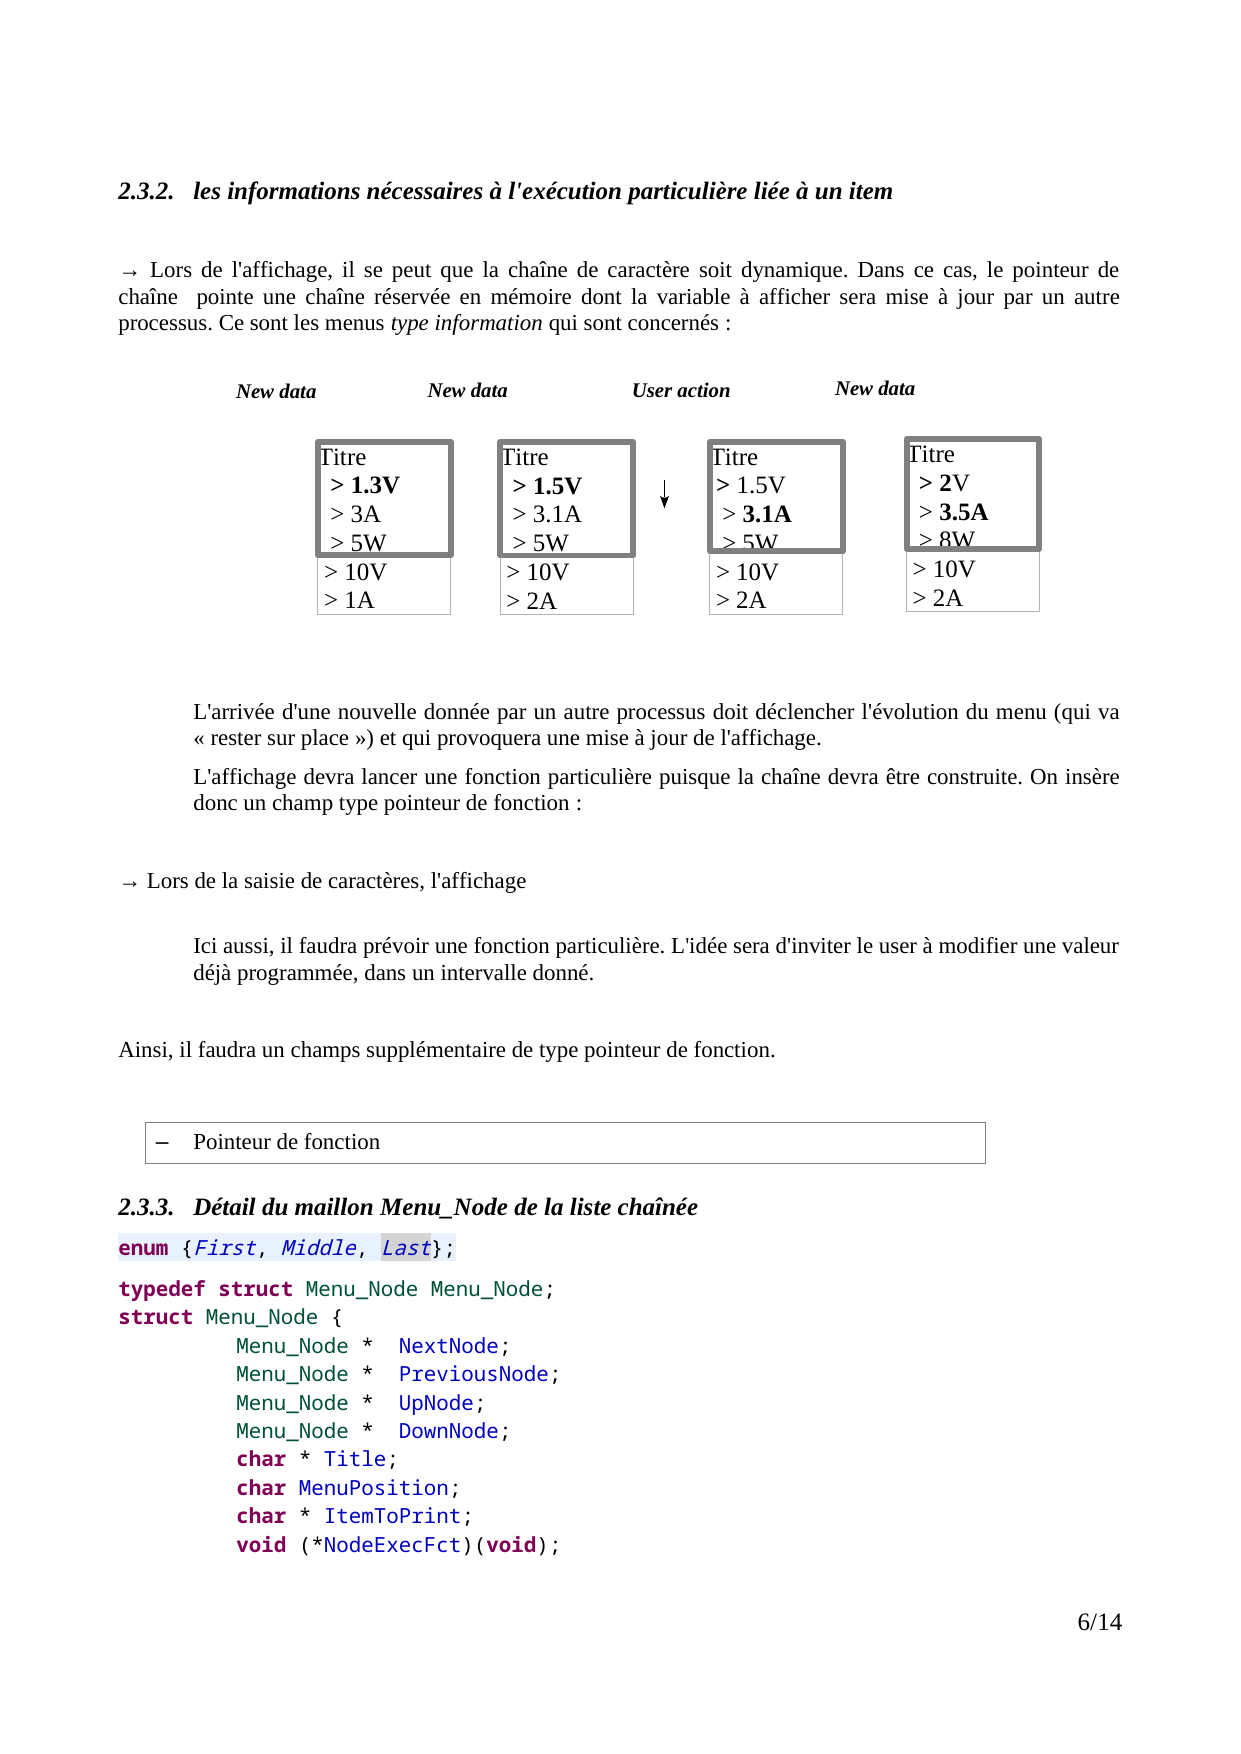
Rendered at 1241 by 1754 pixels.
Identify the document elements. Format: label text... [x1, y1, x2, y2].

list [986, 1128, 1122, 1154]
subtitle les informations nécessaires à l'exécution particulière liée à un item [118, 176, 1122, 205]
text Menu_Node * UpNode; [118, 1388, 1122, 1416]
text struct Menu_Node { [118, 1302, 1122, 1331]
text char MenuPosition; [118, 1473, 1122, 1501]
text char * Title; [118, 1444, 1122, 1473]
text void (*NodeExecFct)(void); [118, 1530, 1122, 1558]
list L'affichage devra lancer une fonction particulière puisque la chaîne devra être construite. On insère donc un champ type pointeur de fonction : [156, 763, 1122, 816]
list Ici aussi, il faudra prévoir une fonction particulière. L'idée sera d'inviter le user à modifier une valeur déjà programmée, dans un intervalle donné. [156, 932, 1122, 985]
text Menu_Node * NextNode; [118, 1331, 1122, 1359]
list L'arrivée d'une nouvelle donnée par un autre processus doit déclencher l'évolution du menu (qui va « rester sur place ») et qui provoquera une mise à jour de l'affichage. [156, 698, 1122, 750]
text Ainsi, il faudra un champs supplémentaire de type pointeur de fonction. [118, 1036, 1122, 1063]
text → Lors de l'affichage, il se peut que la chaîne de caractère soit dynamique. Dans ce cas, le pointeur de chaîne pointe une chaîne réservée en mémoire dont la variable à afficher sera mise à jour par un autre processus. Ce sont les menus type information qui sont concernés : [118, 256, 1122, 336]
text enum {First, Middle, Last}; [118, 1233, 1122, 1261]
text Menu_Node * DownNode; [118, 1416, 1122, 1444]
text char * ItemToPrint; [118, 1501, 1122, 1530]
text typedef struct Menu_Node Menu_Node; [118, 1274, 1122, 1302]
subtitle Détail du maillon Menu_Node de la liste chaînée [118, 1192, 1122, 1220]
text → Lors de la saisie de caractères, l'affichage [118, 867, 1122, 893]
list Pointeur de fonction [156, 1128, 985, 1154]
text Menu_Node * PreviousNode; [118, 1359, 1122, 1388]
